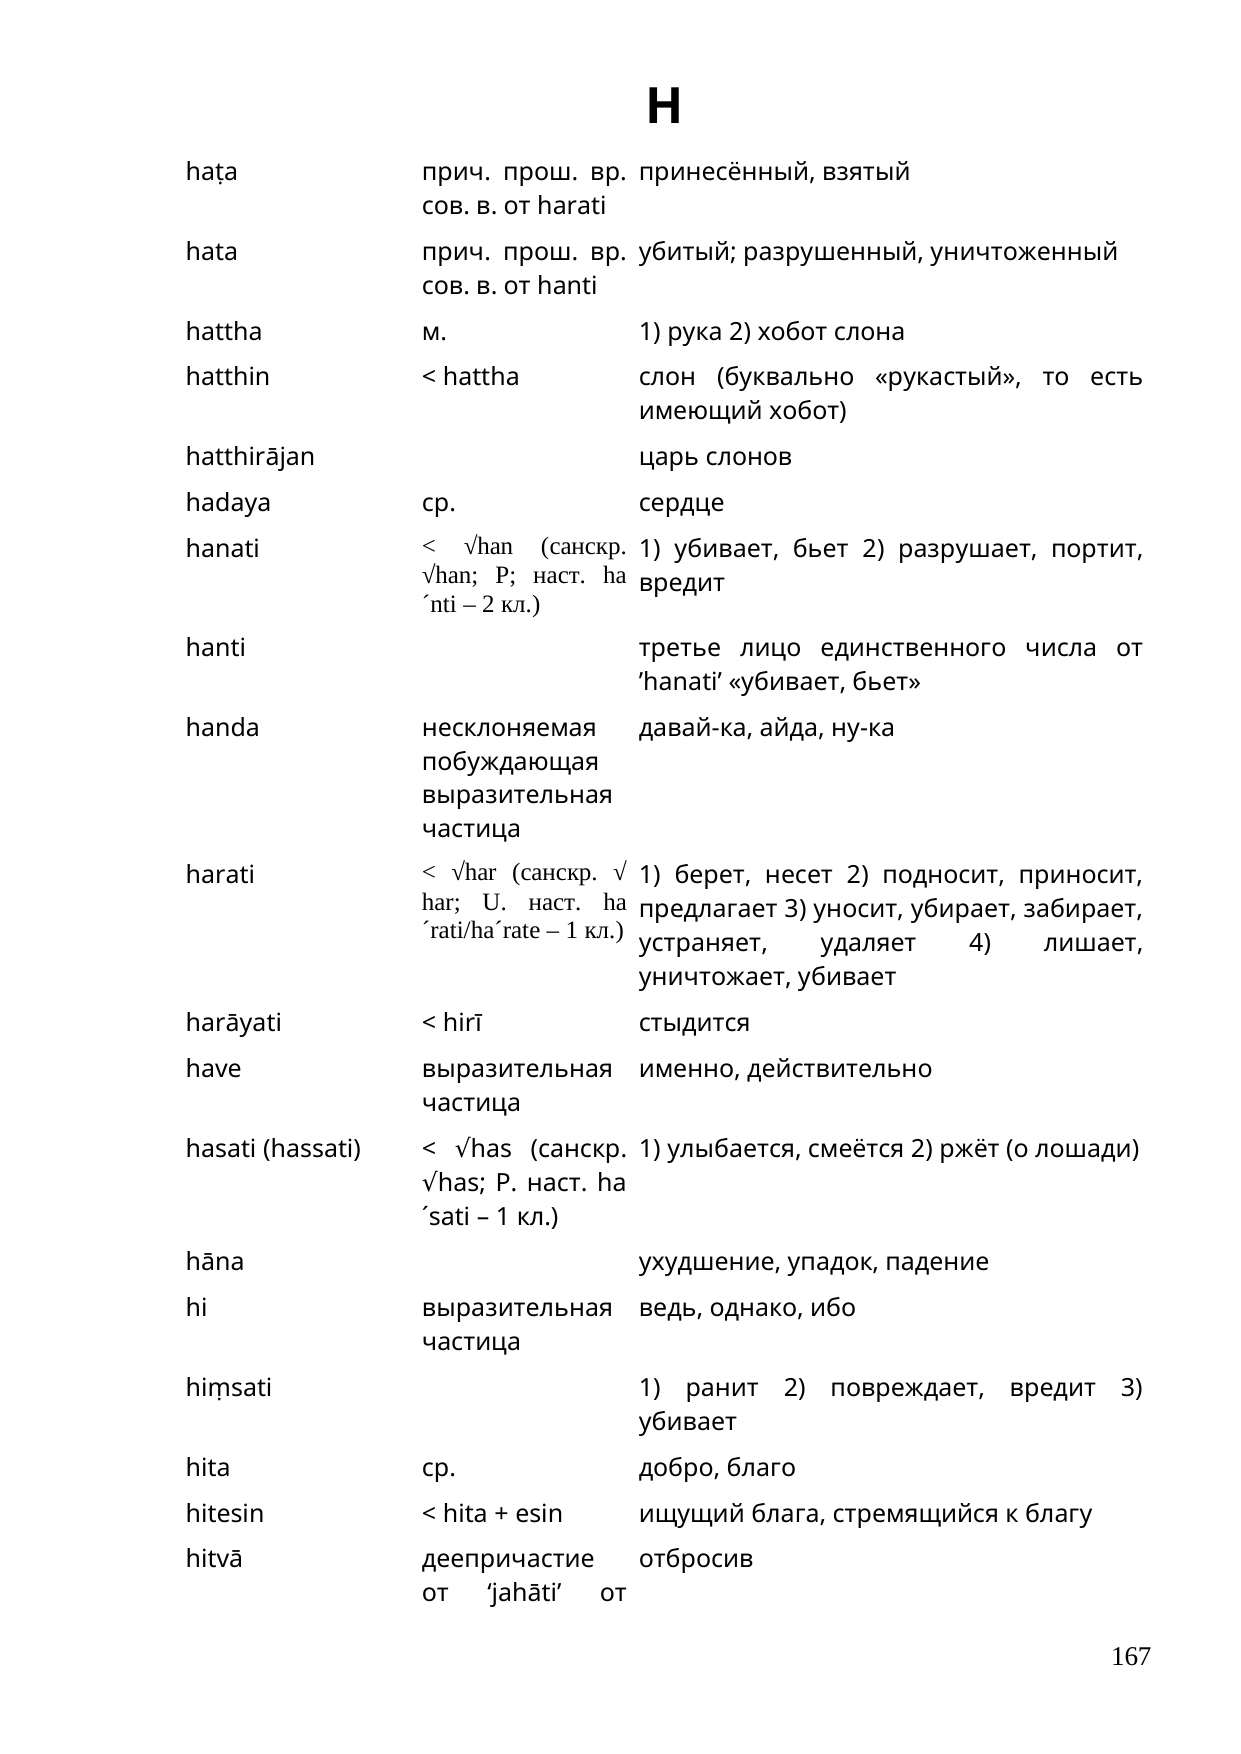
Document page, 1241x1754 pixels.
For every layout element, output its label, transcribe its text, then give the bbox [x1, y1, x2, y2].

table_cell hanti [179, 624, 416, 704]
table_cell < hita + esin [416, 1490, 633, 1536]
table_cell hiṃsati [179, 1364, 416, 1444]
table_cell < hirī [416, 999, 633, 1045]
table_cell выразительная частица [416, 1284, 633, 1364]
table_cell harāyati [179, 999, 416, 1045]
table_cell hāna [179, 1239, 416, 1284]
table_cell отбросив [633, 1536, 1149, 1615]
table_cell деепричастие от ‘jahāti’ от [416, 1536, 633, 1615]
table_cell царь слонов [633, 433, 1149, 479]
table_cell добро, благо [633, 1444, 1149, 1490]
table_cell hatthirājan [179, 433, 416, 479]
table_cell ухудшение, упадок, падение [633, 1239, 1149, 1284]
table_cell 1) улыбается, смеётся 2) ржёт (о лошади) [633, 1125, 1149, 1238]
table_cell hata [179, 228, 416, 307]
table_cell hitvā [179, 1536, 416, 1615]
table_cell прич. прош. вр. сов. в. от hanti [416, 228, 633, 307]
table_cell 1) ранит 2) повреждает, вредит 3) убивает [633, 1364, 1149, 1444]
table_cell сердце [633, 479, 1149, 525]
table_cell слон (буквально «рукастый», то есть имеющий хобот) [633, 353, 1149, 433]
table_cell ведь, однако, ибо [633, 1284, 1149, 1364]
table_cell 1) берет, несет 2) подносит, приносит, предлагает 3) уносит, убирает, забирает, устраняет, удаляет 4) лишает, уничтожает, убивает [633, 851, 1149, 999]
table_cell м. [416, 308, 633, 353]
subtitle H [177, 69, 1151, 137]
table_cell hasati (hassati) [179, 1125, 416, 1238]
table_cell have [179, 1045, 416, 1125]
table_cell hadaya [179, 479, 416, 525]
table_cell 1) убивает, бьет 2) разрушает, портит, вредит [633, 525, 1149, 624]
table_header haṭa [179, 148, 416, 228]
table_cell выразительная частица [416, 1045, 633, 1125]
table_cell handa [179, 704, 416, 851]
table_cell убитый; разрушенный, уничтоженный [633, 228, 1149, 307]
table_header прич. прош. вр. сов. в. от harati [416, 148, 633, 228]
table_cell несклоняемая побуждающая выразительная частица [416, 704, 633, 851]
table_cell именно, действительно [633, 1045, 1149, 1125]
table_cell третье лицо единственного числа от ’hanati’ «убивает, бьет» [633, 624, 1149, 704]
table_cell < √has (санскр. √has; P. наст. ha´sati – 1 кл.) [416, 1125, 633, 1238]
table_cell ср. [416, 1444, 633, 1490]
table_cell ищущий блага, стремящийся к благу [633, 1490, 1149, 1536]
table_cell hatthin [179, 353, 416, 433]
table_cell [416, 433, 633, 479]
table_cell [416, 1239, 633, 1284]
table_cell < √han (санскр. √han; P; наст. ha´nti – 2 кл.) [416, 525, 633, 624]
table_cell hitesin [179, 1490, 416, 1536]
table_cell hi [179, 1284, 416, 1364]
table_cell ср. [416, 479, 633, 525]
table_cell hattha [179, 308, 416, 353]
table_cell 1) рука 2) хобот слона [633, 308, 1149, 353]
table_cell стыдится [633, 999, 1149, 1045]
table_cell давай-ка, айда, ну-ка [633, 704, 1149, 851]
table_cell < √har (санскр. √ har; U. наст. ha´rati/ha´rate – 1 кл.) [416, 851, 633, 999]
table_cell hita [179, 1444, 416, 1490]
table_cell [416, 1364, 633, 1444]
table_cell [416, 624, 633, 704]
table_cell < hattha [416, 353, 633, 433]
table_cell harati [179, 851, 416, 999]
table_cell hanati [179, 525, 416, 624]
table_header принесённый, взятый [633, 148, 1149, 228]
